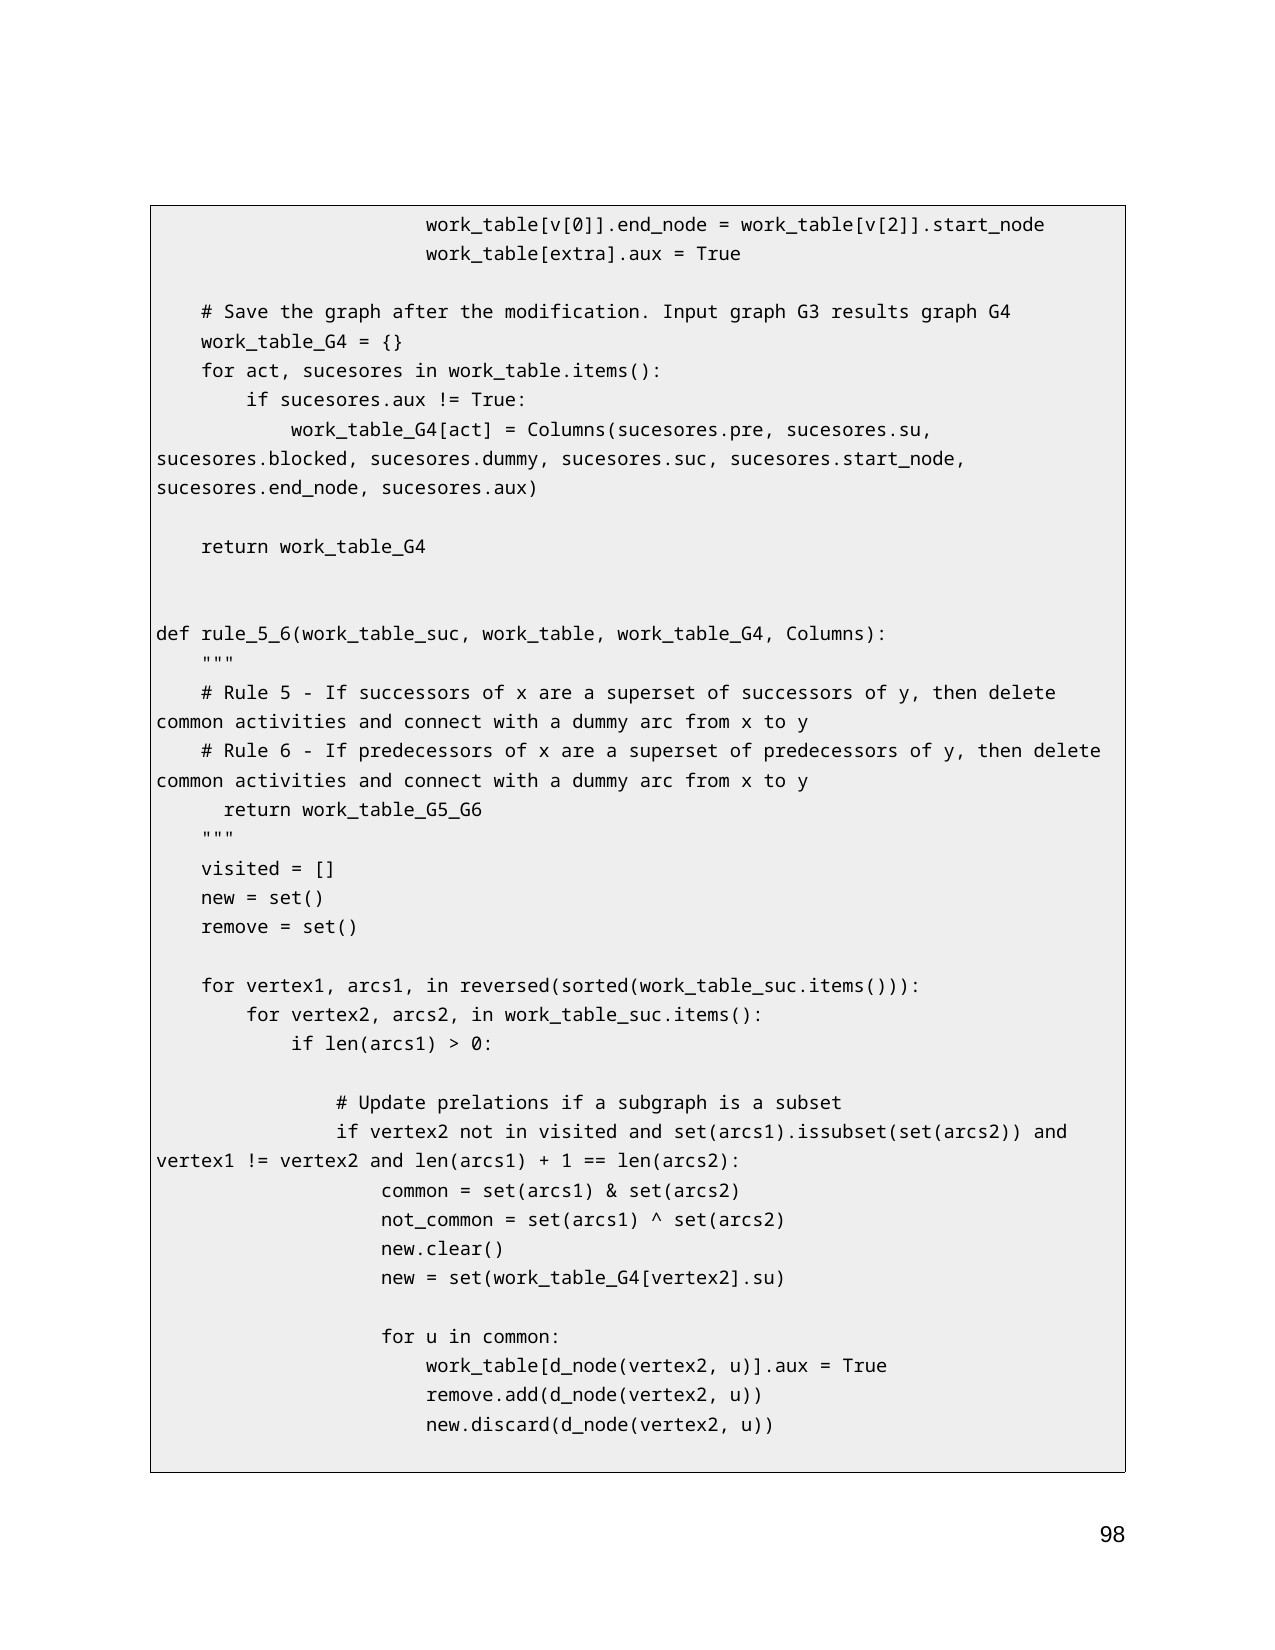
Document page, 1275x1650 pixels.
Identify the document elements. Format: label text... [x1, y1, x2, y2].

table_header work_table[v[0]].end_node = work_table[v[2]].start_node work_table[extra].aux = True # Save the graph after the modification. Input graph G3 results graph G4 work_table_G4 = {} for act, sucesores in work_table.items(): if sucesores.aux != True: work_table_G4[act] = Columns(sucesores.pre, sucesores.su, sucesores.blocked, sucesores.dummy, sucesores.suc, sucesores.start_node, sucesores.end_node, sucesores.aux) return work_table_G4 def rule_5_6(work_table_suc, work_table, work_table_G4, Columns): """ # Rule 5 - If successors of x are a superset of successors of y, then delete common activities and connect with a dummy arc from x to y # Rule 6 - If predecessors of x are a superset of predecessors of y, then delete common activities and connect with a dummy arc from x to y return work_table_G5_G6 """ visited = [] new = set() remove = set() for vertex1, arcs1, in reversed(sorted(work_table_suc.items())): for vertex2, arcs2, in work_table_suc.items(): if len(arcs1) > 0: # Update prelations if a subgraph is a subset if vertex2 not in visited and set(arcs1).issubset(set(arcs2)) and vertex1 != vertex2 and len(arcs1) + 1 == len(arcs2): common = set(arcs1) & set(arcs2) not_common = set(arcs1) ^ set(arcs2) new.clear() new = set(work_table_G4[vertex2].su) for u in common: work_table[d_node(vertex2, u)].aux = True remove.add(d_node(vertex2, u)) new.discard(d_node(vertex2, u)) [151, 206, 1125, 1472]
